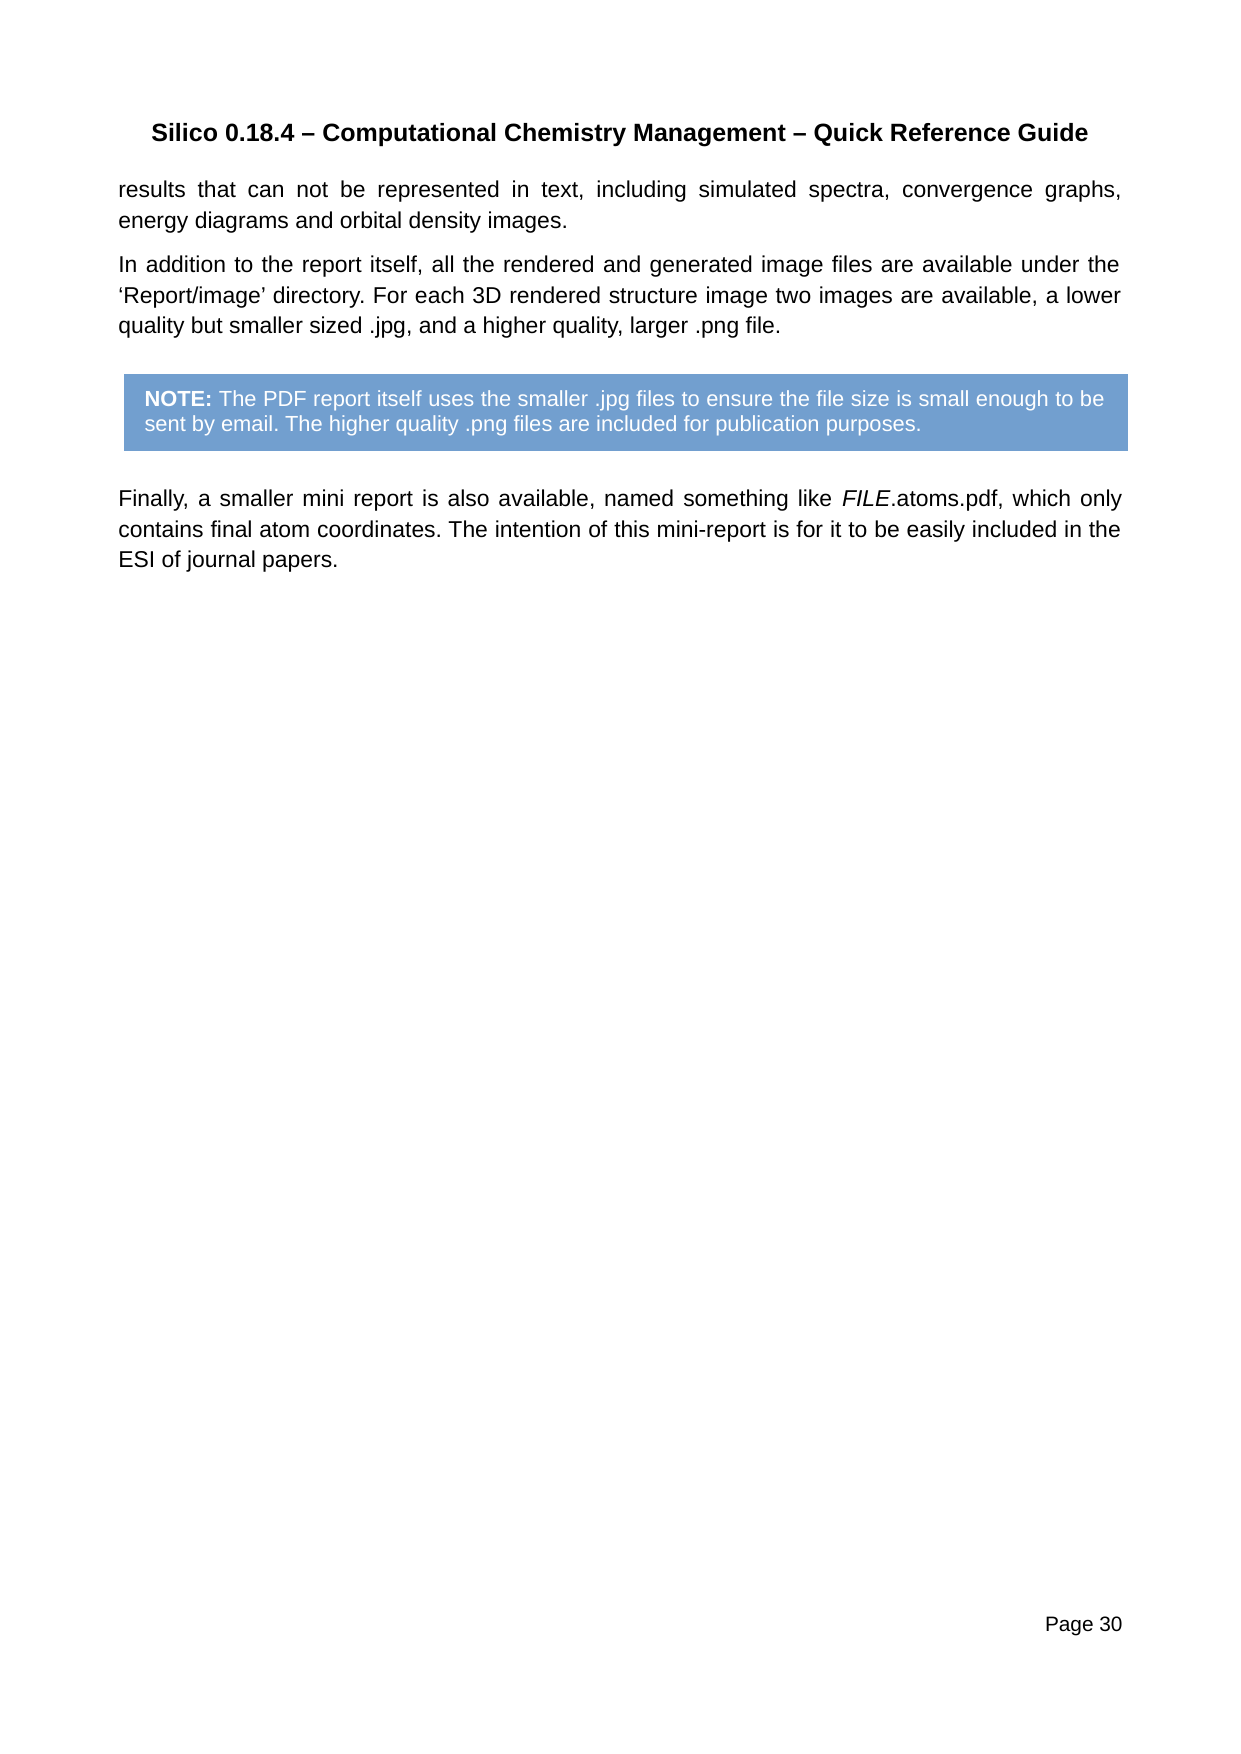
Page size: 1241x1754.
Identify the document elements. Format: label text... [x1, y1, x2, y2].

text results that can not be represented in text, including simulated spectra, convergence graphs, energy diagrams and orbital density images. [118, 176, 1122, 233]
text Finally, a smaller mini report is also available, named something like FILE.atoms.pdf, which only contains final atom coordinates. The intention of this mini-report is for it to be easily included in the ESI of journal papers. [118, 357, 1122, 572]
text NOTE: The PDF report itself uses the smaller .jpg files to ensure the file size is small enough to be sent by email. The higher quality .png files are included for publication purposes. [144, 386, 1107, 436]
text In addition to the report itself, all the rendered and generated image files are available under the ‘Report/image’ directory. For each 3D rendered structure image two images are available, a lower quality but smaller sized .jpg, and a higher quality, larger .png file. [118, 251, 1122, 338]
